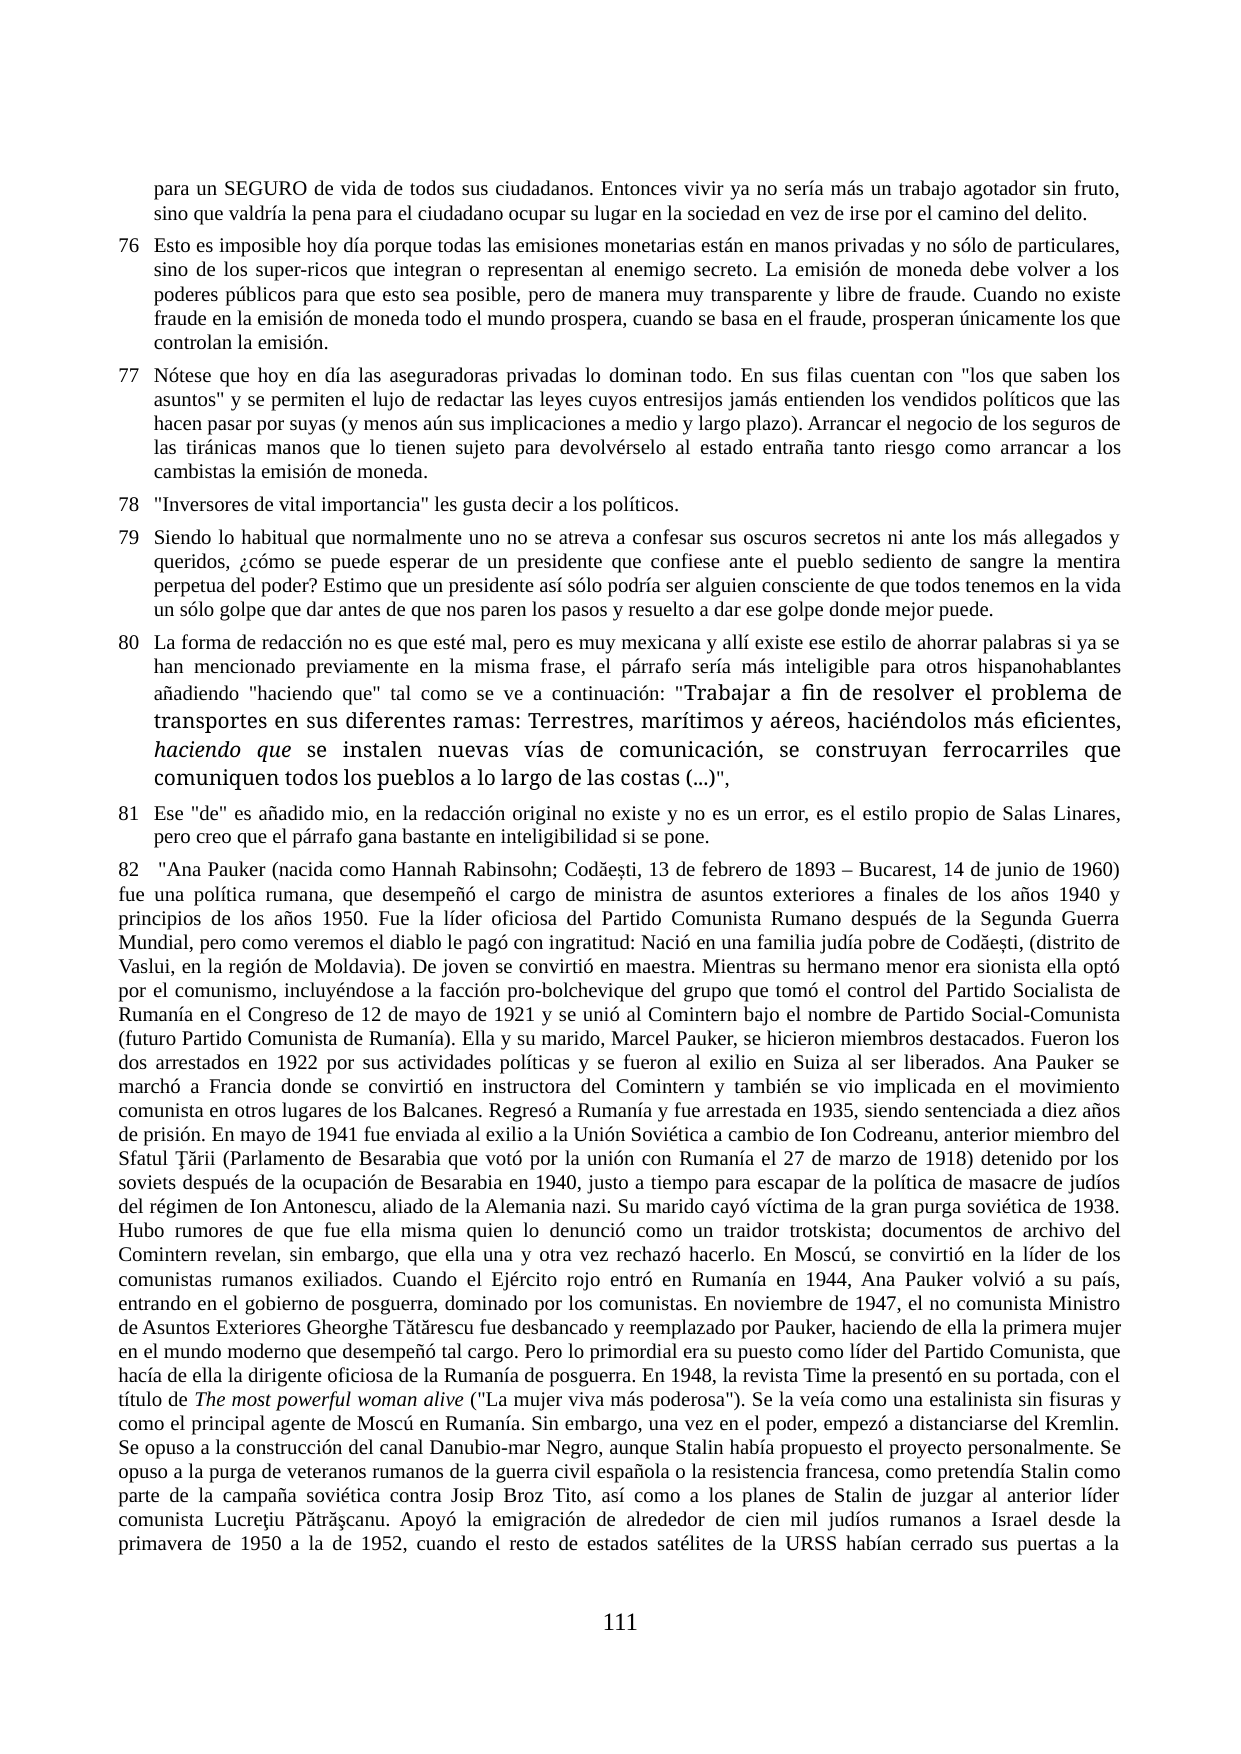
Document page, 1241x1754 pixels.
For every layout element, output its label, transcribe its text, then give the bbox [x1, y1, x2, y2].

text Siendo lo habitual que normalmente uno no se atreva a confesar sus oscuros secretos ni ante los más allegados y queridos, ¿cómo se puede esperar de un presidente que confiese ante el pueblo sediento de sangre la mentira perpetua del poder? Estimo que un presidente así sólo podría ser alguien consciente de que todos tenemos en la vida un sólo golpe que dar antes de que nos paren los pasos y resuelto a dar ese golpe donde mejor puede. [118, 524, 1122, 621]
text Esto es imposible hoy día porque todas las emisiones monetarias están en manos privadas y no sólo de particulares, sino de los super-ricos que integran o representan al enemigo secreto. La emisión de moneda debe volver a los poderes públicos para que esto sea posible, pero de manera muy transparente y libre de fraude. Cuando no existe fraude en la emisión de moneda todo el mundo prospera, cuando se basa en el fraude, prosperan únicamente los que controlan la emisión. [118, 233, 1122, 354]
text La forma de redacción no es que esté mal, pero es muy mexicana y allí existe ese estilo de ahorrar palabras si ya se han mencionado previamente en la misma frase, el párrafo sería más inteligible para otros hispanohablantes añadiendo "haciendo que" tal como se ve a continuación: "Trabajar a fin de resolver el problema de transportes en sus diferentes ramas: Terrestres, marítimos y aéreos, haciéndolos más eficientes, haciendo que se instalen nuevas vías de comunicación, se construyan ferrocarriles que comuniquen todos los pueblos a lo largo de las costas (...)", [118, 630, 1122, 792]
text Ese "de" es añadido mio, en la redacción original no existe y no es un error, es el estilo propio de Salas Linares, pero creo que el párrafo gana bastante en inteligibilidad si se pone. [118, 800, 1122, 848]
text "Inversores de vital importancia" les gusta decir a los políticos. [118, 492, 1122, 516]
text "Ana Pauker (nacida como Hannah Rabinsohn; Codăești, 13 de febrero de 1893 – Bucarest, 14 de junio de 1960) fue una política rumana, que desempeñó el cargo de ministra de asuntos exteriores a finales de los años 1940 y principios de los años 1950. Fue la líder oficiosa del Partido Comunista Rumano después de la Segunda Guerra Mundial, pero como veremos el diablo le pagó con ingratitud: Nació en una familia judía pobre de Codăești, (distrito de Vaslui, en la región de Moldavia). De joven se convirtió en maestra. Mientras su hermano menor era sionista ella optó por el comunismo, incluyéndose a la facción pro-bolchevique del grupo que tomó el control del Partido Socialista de Rumanía en el Congreso de 12 de mayo de 1921 y se unió al Comintern bajo el nombre de Partido Social-Comunista (futuro Partido Comunista de Rumanía). Ella y su marido, Marcel Pauker, se hicieron miembros destacados. Fueron los dos arrestados en 1922 por sus actividades políticas y se fueron al exilio en Suiza al ser liberados. Ana Pauker se marchó a Francia donde se convirtió en instructora del Comintern y también se vio implicada en el movimiento comunista en otros lugares de los Balcanes. Regresó a Rumanía y fue arrestada en 1935, siendo sentenciada a diez años de prisión. En mayo de 1941 fue enviada al exilio a la Unión Soviética a cambio de Ion Codreanu, anterior miembro del Sfatul Ţării (Parlamento de Besarabia que votó por la unión con Rumanía el 27 de marzo de 1918) detenido por los soviets después de la ocupación de Besarabia en 1940, justo a tiempo para escapar de la política de masacre de judíos del régimen de Ion Antonescu, aliado de la Alemania nazi. Su marido cayó víctima de la gran purga soviética de 1938. Hubo rumores de que fue ella misma quien lo denunció como un traidor trotskista; documentos de archivo del Comintern revelan, sin embargo, que ella una y otra vez rechazó hacerlo. En Moscú, se convirtió en la líder de los comunistas rumanos exiliados. Cuando el Ejército rojo entró en Rumanía en 1944, Ana Pauker volvió a su país, entrando en el gobierno de posguerra, dominado por los comunistas. En noviembre de 1947, el no comunista Ministro de Asuntos Exteriores Gheorghe Tătărescu fue desbancado y reemplazado por Pauker, haciendo de ella la primera mujer en el mundo moderno que desempeñó tal cargo. Pero lo primordial era su puesto como líder del Partido Comunista, que hacía de ella la dirigente oficiosa de la Rumanía de posguerra. En 1948, la revista Time la presentó en su portada, con el título de The most powerful woman alive ("La mujer viva más poderosa"). Se la veía como una estalinista sin fisuras y como el principal agente de Moscú en Rumanía. Sin embargo, una vez en el poder, empezó a distanciarse del Kremlin. Se opuso a la construcción del canal Danubio-mar Negro, aunque Stalin había propuesto el proyecto personalmente. Se opuso a la purga de veteranos rumanos de la guerra civil española o la resistencia francesa, como pretendía Stalin como parte de la campaña soviética contra Josip Broz Tito, así como a los planes de Stalin de juzgar al anterior líder comunista Lucreţiu Pătrăşcanu. Apoyó la emigración de alrededor de cien mil judíos rumanos a Israel desde la primavera de 1950 a la de 1952, cuando el resto de estados satélites de la URSS habían cerrado sus puertas a la [118, 857, 1122, 1555]
text Nótese que hoy en día las aseguradoras privadas lo dominan todo. En sus filas cuentan con "los que saben los asuntos" y se permiten el lujo de redactar las leyes cuyos entresijos jamás entienden los vendidos políticos que las hacen pasar por suyas (y menos aún sus implicaciones a medio y largo plazo). Arrancar el negocio de los seguros de las tiránicas manos que lo tienen sujeto para devolvérselo al estado entraña tanto riesgo como arrancar a los cambistas la emisión de moneda. [118, 362, 1122, 483]
text para un SEGURO de vida de todos sus ciudadanos. Entonces vivir ya no sería más un trabajo agotador sin fruto, sino que valdría la pena para el ciudadano ocupar su lugar en la sociedad en vez de irse por el camino del delito. [118, 176, 1122, 224]
